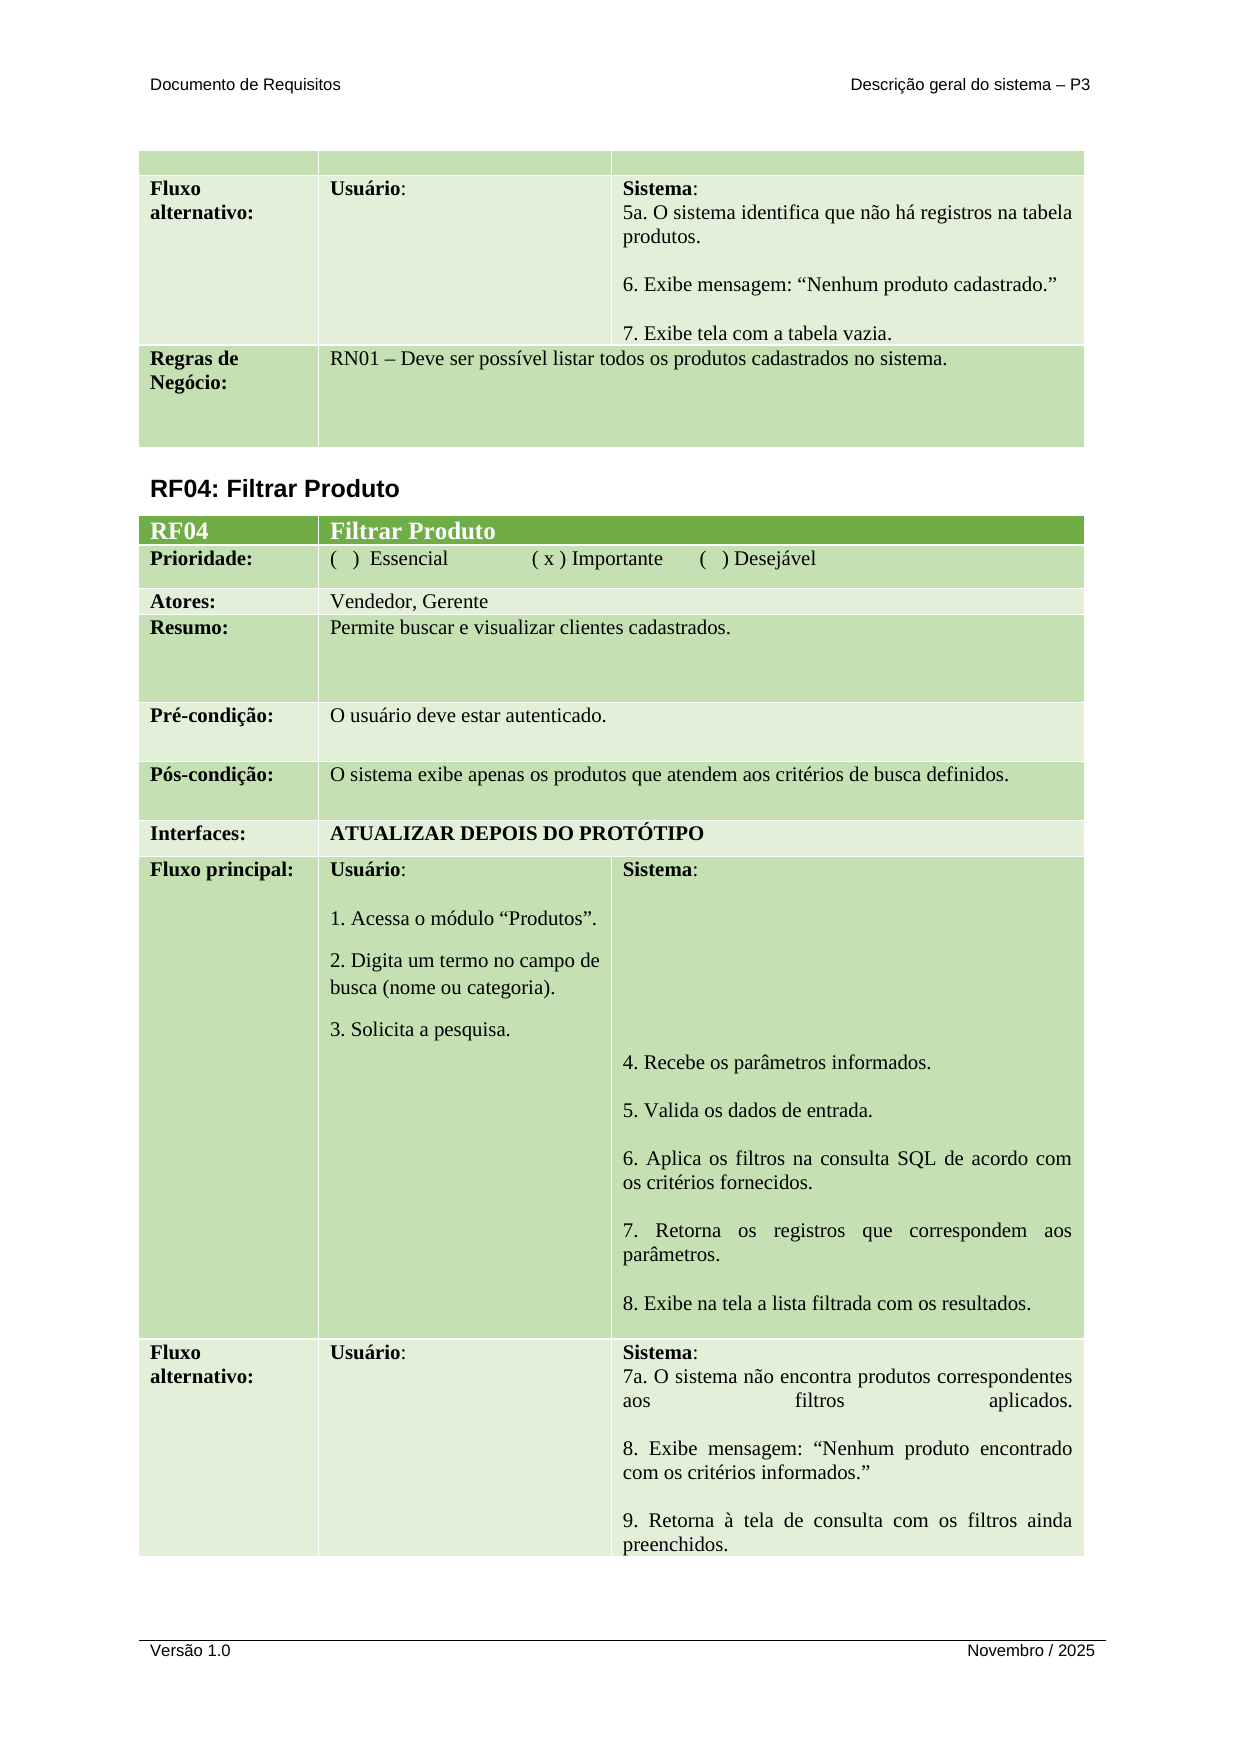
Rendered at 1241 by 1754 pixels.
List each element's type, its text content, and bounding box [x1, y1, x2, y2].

table_cell ATUALIZAR DEPOIS DO PROTÓTIPO [319, 821, 1084, 856]
table_cell Fluxo alternativo: [139, 1340, 318, 1556]
table_cell Sistema: 4. Recebe os parâmetros informados. 5. Valida os dados de entrada. 6. Aplica os filtros na consulta SQL de acordo com os critérios fornecidos. 7. Retorna os registros que correspondem aos parâmetros. 8. Exibe na tela a lista filtrada com os resultados. [612, 857, 1084, 1338]
table_cell Interfaces: [139, 821, 318, 856]
table_cell Pré-condição: [139, 703, 318, 761]
table_header RF04 [139, 516, 318, 544]
table_cell ( ) Essencial ( x ) Importante ( ) Desejável [319, 546, 1084, 588]
table_cell Usuário: [319, 1340, 611, 1556]
table_cell RN01 – Deve ser possível listar todos os produtos cadastrados no sistema. [319, 346, 1084, 447]
table_cell [139, 151, 318, 175]
table_cell Usuário: 1. Acessa o módulo “Produtos”. 2. Digita um termo no campo de busca (nome ou categoria). 3. Solicita a pesquisa. [319, 857, 611, 1338]
table_header Filtrar Produto [319, 516, 1084, 544]
table_cell Atores: [139, 589, 318, 614]
table_cell Usuário: [319, 176, 611, 344]
table_cell Vendedor, Gerente [319, 589, 1084, 614]
text RF04: Filtrar Produto [150, 473, 1090, 502]
table_cell Regras de Negócio: [139, 346, 318, 447]
table_cell O sistema exibe apenas os produtos que atendem aos critérios de busca definidos. [319, 762, 1084, 820]
table_cell Permite buscar e visualizar clientes cadastrados. [319, 615, 1084, 702]
table_cell Sistema: 7a. O sistema não encontra produtos correspondentes aos filtros aplicados. 8. Exibe mensagem: “Nenhum produto encontrado com os critérios informados.” 9. Retorna à tela de consulta com os filtros ainda preenchidos. [612, 1340, 1084, 1556]
table_cell O usuário deve estar autenticado. [319, 703, 1084, 761]
table_cell Pós-condição: [139, 762, 318, 820]
table_cell Fluxo principal: [139, 857, 318, 1338]
table_cell Fluxo alternativo: [139, 176, 318, 344]
table_cell Resumo: [139, 615, 318, 702]
table_cell Sistema: 5a. O sistema identifica que não há registros na tabela produtos. 6. Exibe mensagem: “Nenhum produto cadastrado.” 7. Exibe tela com a tabela vazia. [612, 176, 1084, 344]
table_cell [319, 151, 611, 175]
table_cell [612, 151, 1084, 175]
table_cell Prioridade: [139, 546, 318, 588]
